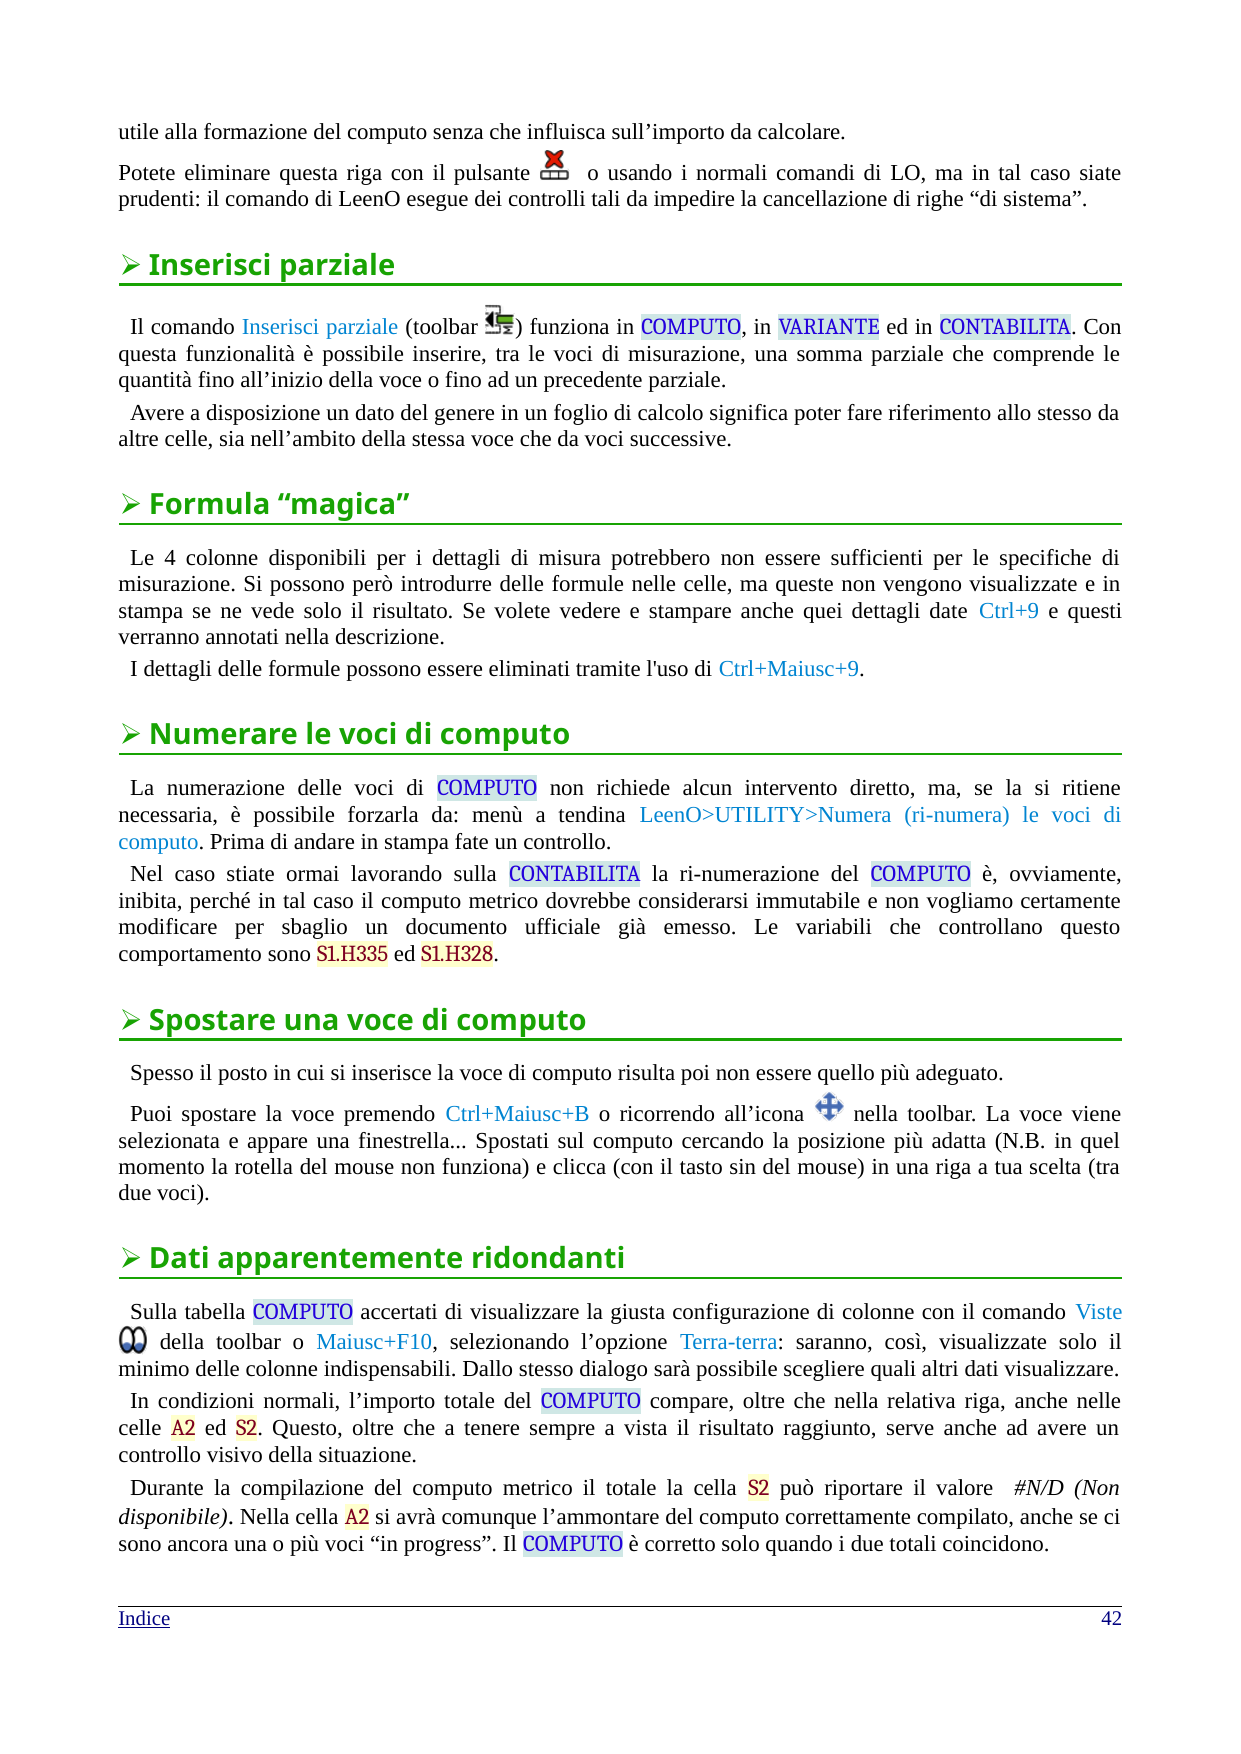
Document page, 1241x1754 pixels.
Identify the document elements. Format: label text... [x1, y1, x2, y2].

picture [814, 1091, 845, 1122]
text La numerazione delle voci di COMPUTO non richiede alcun intervento diretto, ma, se la si ritiene necessaria, è possibile forzarla da: menù a tendina LeenO>UTILITY>Numera (ri-numera) le voci di computo. Prima di andare in stampa fate un controllo. [118, 774, 1122, 854]
text Potete eliminare questa riga con il pulsante o usando i normali comandi di LO, ma in tal caso siate prudenti: il comando di LeenO esegue dei controlli tali da impedire la cancellazione di righe “di sistema”. [118, 150, 1122, 212]
picture [539, 150, 570, 181]
text Spesso il posto in cui si inserisce la voce di computo risulta poi non essere quello più adeguato. [118, 1059, 1122, 1086]
subtitle Dati apparentemente ridondanti [119, 1238, 1122, 1277]
text I dettagli delle formule possono essere eliminati tramite l'uso di Ctrl+Maiusc+9. [118, 655, 1122, 682]
picture [118, 1325, 148, 1355]
text Le 4 colonne disponibili per i dettagli di misura potrebbero non essere sufficienti per le specifiche di misurazione. Si possono però introdurre delle formule nelle celle, ma queste non vengono visualizzate e in stampa se ne vede solo il risultato. Se volete vedere e stampare anche quei dettagli date Ctrl+9 e questi verranno annotati nella descrizione. [118, 544, 1122, 649]
subtitle Numerare le voci di computo [119, 714, 1122, 753]
text Puoi spostare la voce premendo Ctrl+Maiusc+B o ricorrendo all’icona nella toolbar. La voce viene selezionata e appare una finestrella... Spostati sul computo cercando la posizione più adatta (N.B. in quel momento la rotella del mouse non funziona) e clicca (con il tasto sin del mouse) in una riga a tua scelta (tra due voci). [118, 1092, 1122, 1206]
text Durante la compilazione del computo metrico il totale la cella S2 può riportare il valore #N/D (Non disponibile). Nella cella A2 si avrà comunque l’ammontare del computo correttamente compilato, anche se ci sono ancora una o più voci “in progress”. Il COMPUTO è corretto solo quando i due totali coincidono. [118, 1474, 1122, 1557]
text In condizioni normali, l’importo totale del COMPUTO compare, oltre che nella relativa riga, anche nelle celle A2 ed S2. Questo, oltre che a tenere sempre a vista il risultato raggiunto, serve anche ad avere un controllo visivo della situazione. [118, 1387, 1122, 1468]
picture [484, 304, 515, 335]
text Il comando Inserisci parziale (toolbar ) funziona in COMPUTO, in VARIANTE ed in CONTABILITA. Con questa funzionalità è possibile inserire, tra le voci di misurazione, una somma parziale che comprende le quantità fino all’inizio della voce o fino ad un precedente parziale. [118, 304, 1122, 393]
subtitle Formula “magica” [119, 483, 1122, 523]
subtitle Spostare una voce di computo [119, 999, 1122, 1038]
subtitle Inserisci parziale [119, 244, 1122, 283]
text utile alla formazione del computo senza che influisca sull’importo da calcolare. [118, 118, 1122, 144]
text Nel caso stiate ormai lavorando sulla CONTABILITA la ri-numerazione del COMPUTO è, ovviamente, inibita, perché in tal caso il computo metrico dovrebbe considerarsi immutabile e non vogliamo certamente modificare per sbaglio un documento ufficiale già emesso. Le variabili che controllano questo comportamento sono S1.H335 ed S1.H328. [118, 860, 1122, 967]
text Avere a disposizione un dato del genere in un foglio di calcolo significa poter fare riferimento allo stesso da altre celle, sia nell’ambito della stessa voce che da voci successive. [118, 399, 1122, 452]
text Sulla tabella COMPUTO accertati di visualizzare la giusta configurazione di colonne con il comando Viste della toolbar o Maiusc+F10, selezionando l’opzione Terra-terra: saranno, così, visualizzate solo il minimo delle colonne indispensabili. Dallo stesso dialogo sarà possibile scegliere quali altri dati visualizzare. [118, 1298, 1122, 1381]
